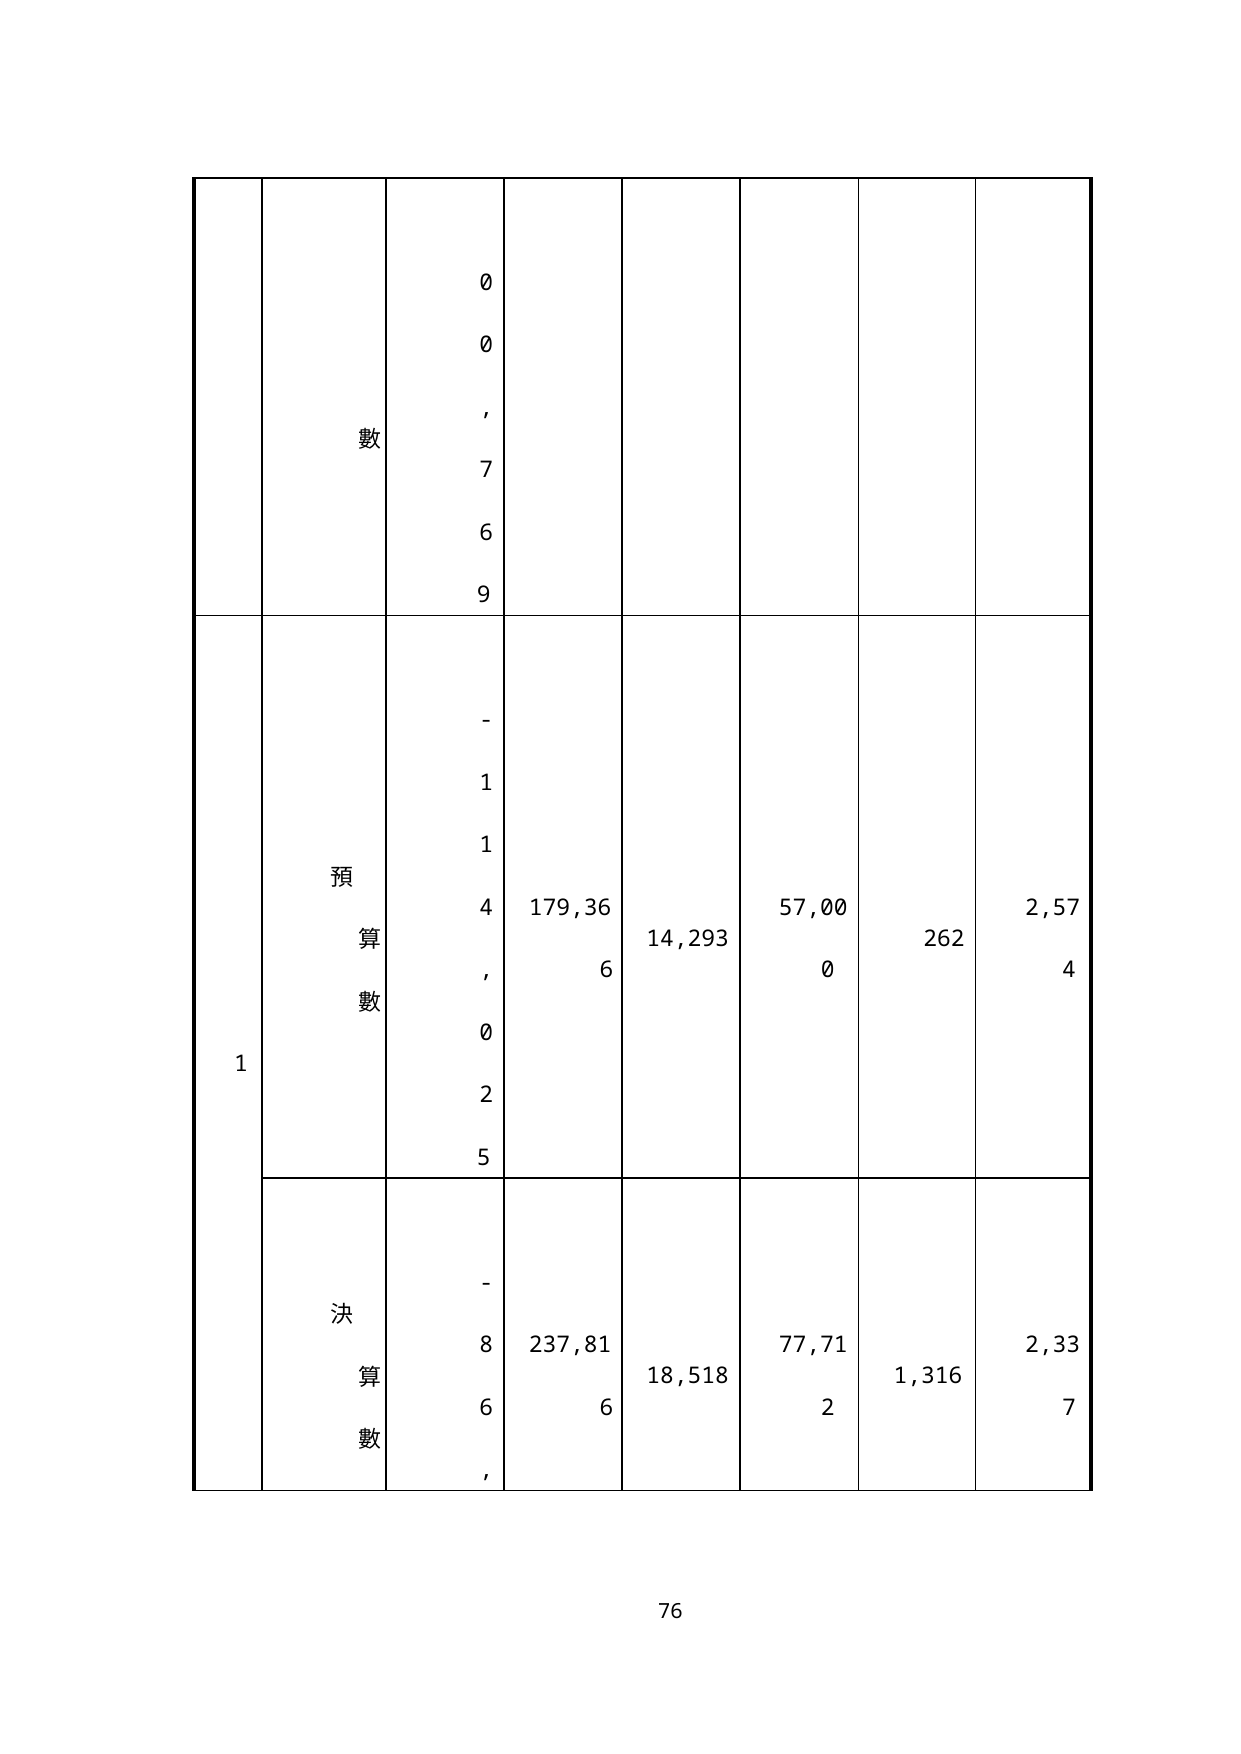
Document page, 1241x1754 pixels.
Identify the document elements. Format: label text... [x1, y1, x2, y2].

table_cell 105 [196, 179, 261, 615]
table_cell 預算數 [263, 616, 385, 1177]
table_cell 57,000 [741, 616, 858, 1177]
table_cell 237,816 [505, 1179, 621, 1490]
table_cell 106 [196, 616, 261, 1490]
table_cell 1,316 [859, 1179, 975, 1490]
table_cell -114,025 [387, 616, 503, 1177]
table_cell 數 [263, 179, 385, 615]
table_cell 決算數 [263, 1179, 385, 1490]
table_cell 2,337 [976, 1179, 1089, 1490]
table_cell 14,293 [623, 616, 739, 1177]
table_cell [859, 179, 975, 615]
table_cell [741, 179, 858, 615]
table_cell 262 [859, 616, 975, 1177]
table_cell 77,712 [741, 1179, 858, 1490]
table_cell [505, 179, 621, 615]
table_cell [976, 179, 1089, 615]
table_cell [623, 179, 739, 615]
table_cell 18,518 [623, 1179, 739, 1490]
table_cell -86, [387, 1179, 503, 1490]
table_cell 00,769 [387, 179, 503, 615]
table_cell 179,366 [505, 616, 621, 1177]
table_cell 2,574 [976, 616, 1089, 1177]
